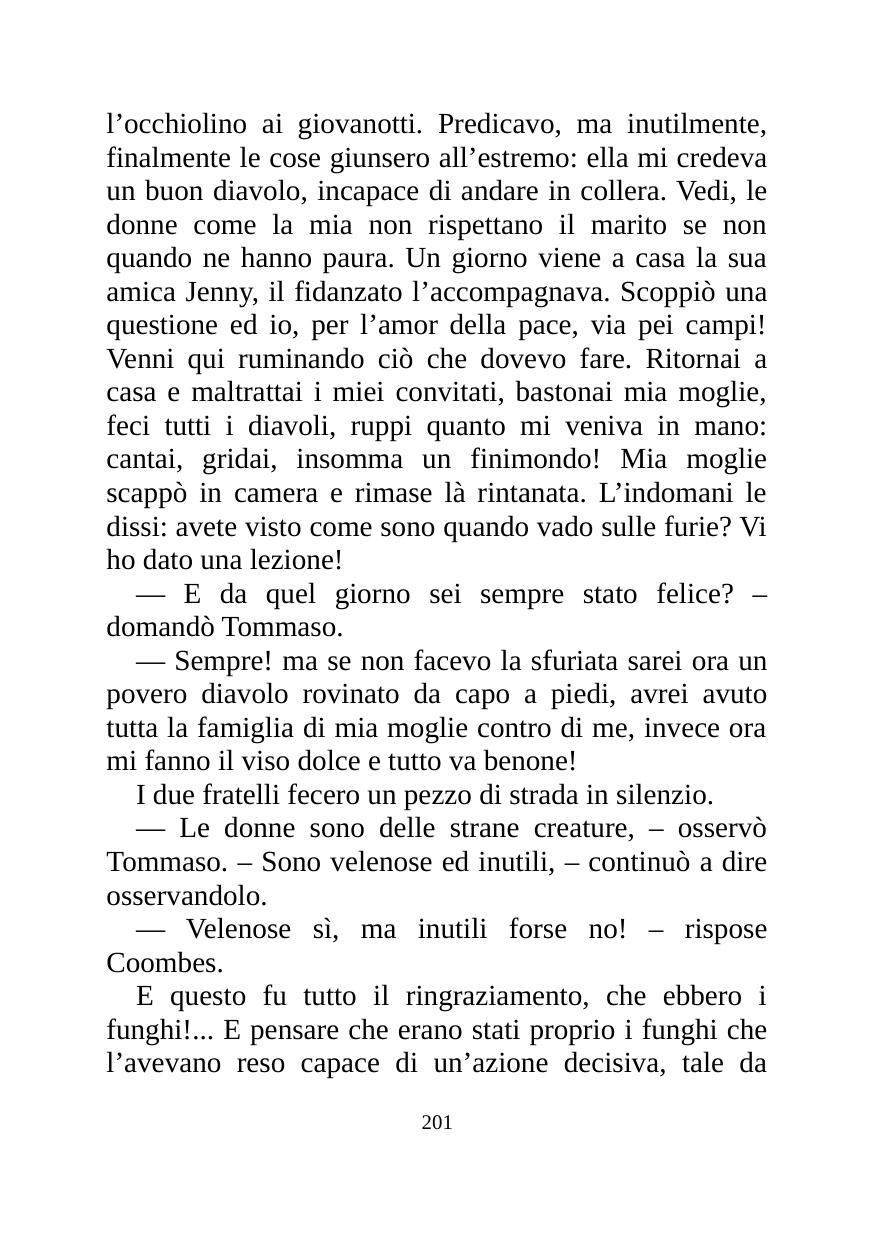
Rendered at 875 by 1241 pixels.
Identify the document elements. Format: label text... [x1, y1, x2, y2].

text I due fratelli fecero un pezzo di strada in silenzio. [106, 777, 768, 811]
text — Le donne sono delle strane creature, – osservò Tommaso. – Sono velenose ed inutili, – continuò a dire osservandolo. [106, 811, 768, 911]
text — Sempre! ma se non facevo la sfuriata sarei ora un povero diavolo rovinato da capo a piedi, avrei avuto tutta la famiglia di mia moglie contro di me, invece ora mi fanno il viso dolce e tutto va benone! [106, 643, 768, 777]
text l’occhiolino ai giovanotti. Predicavo, ma inutilmente, finalmente le cose giunsero all’estremo: ella mi credeva un buon diavolo, incapace di andare in collera. Vedi, le donne come la mia non rispettano il marito se non quando ne hanno paura. Un giorno viene a casa la sua amica Jenny, il fidanzato l’accompagnava. Scoppiò una questione ed io, per l’amor della pace, via pei campi! Venni qui ruminando ciò che dovevo fare. Ritornai a casa e maltrattai i miei convitati, bastonai mia moglie, feci tutti i diavoli, ruppi quanto mi veniva in mano: cantai, gridai, insomma un finimondo! Mia moglie scappò in camera e rimase là rintanata. L’indomani le dissi: avete visto come sono quando vado sulle furie? Vi ho dato una lezione! [106, 106, 768, 576]
text — Velenose sì, ma inutili forse no! – rispose Coombes. [106, 911, 768, 978]
text — E da quel giorno sei sempre stato felice? – domandò Tommaso. [106, 576, 768, 643]
text E questo fu tutto il ringraziamento, che ebbero i funghi!... E pensare che erano stati proprio i funghi che l’avevano reso capace di un’azione decisiva, tale da [106, 978, 768, 1079]
